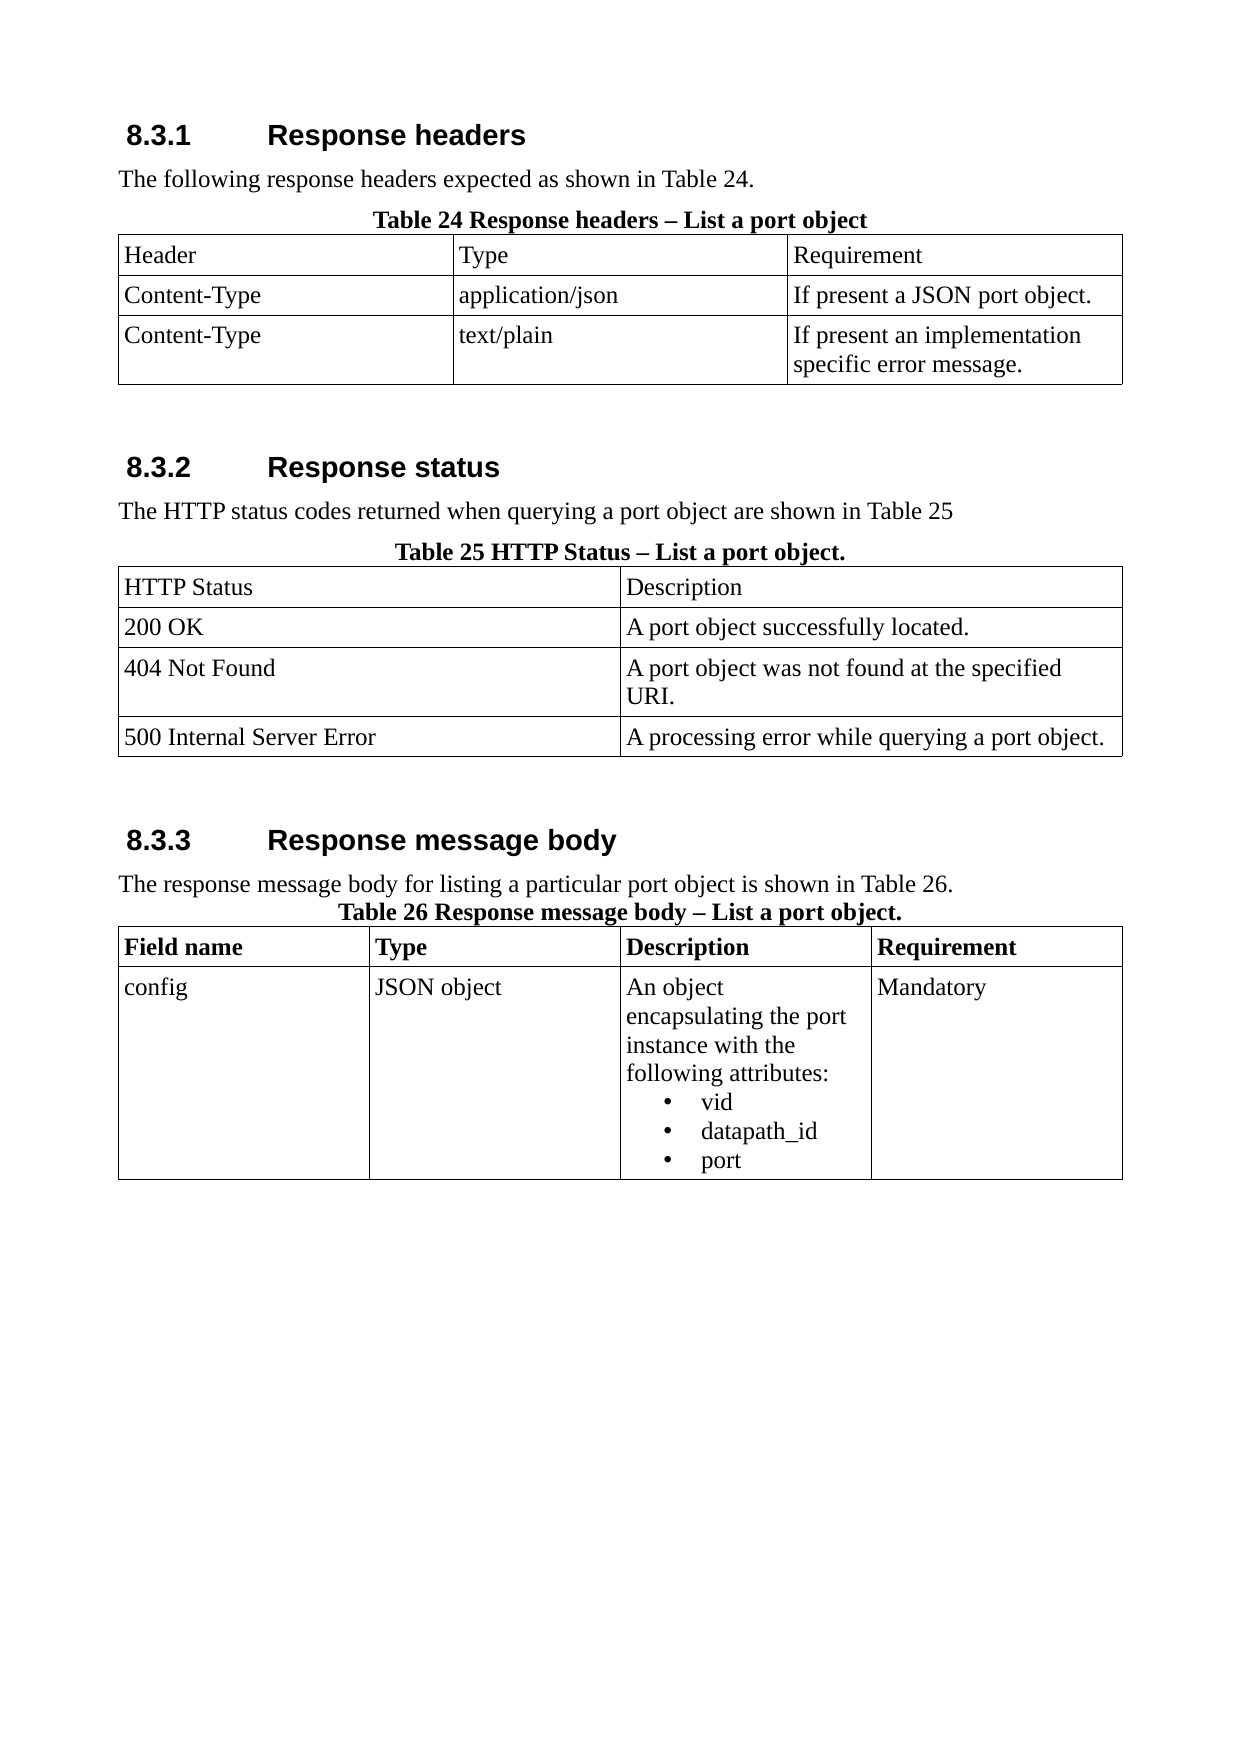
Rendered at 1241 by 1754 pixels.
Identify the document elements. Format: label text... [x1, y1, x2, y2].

table_header Requirement [788, 235, 1122, 274]
table_header Field name [119, 927, 369, 966]
table_cell 500 Internal Server Error [119, 717, 620, 756]
subtitle Response message body [118, 823, 1122, 856]
table_cell JSON object [370, 967, 620, 1179]
table_cell Content-Type [119, 316, 453, 384]
table_cell Content-Type [119, 276, 453, 315]
text The following response headers expected as shown in Table 24. [118, 164, 1122, 193]
table_cell If present an implementation specific error message. [788, 316, 1122, 384]
table_cell A port object was not found at the specified URI. [621, 648, 1122, 716]
table_header Type [370, 927, 620, 966]
table_header Type [454, 235, 787, 274]
subtitle Table 24 Response headers – List a port object [118, 205, 1122, 234]
subtitle Table 26 Response message body – List a port object. [118, 897, 1122, 926]
table_cell Mandatory [872, 967, 1122, 1179]
table_cell If present a JSON port object. [788, 276, 1122, 315]
table_cell application/json [454, 276, 787, 315]
text The response message body for listing a particular port object is shown in Table 26. [118, 869, 1122, 897]
table_header HTTP Status [119, 567, 620, 607]
subtitle Table 25 HTTP Status – List a port object. [118, 537, 1122, 566]
table_cell config [119, 967, 369, 1179]
table_cell An object encapsulating the port instance with the following attributes: vid datapath_id port [621, 967, 871, 1179]
subtitle Response status [118, 450, 1122, 484]
table_header Header [119, 235, 453, 274]
table_header Description [621, 567, 1122, 607]
table_cell text/plain [454, 316, 787, 384]
table_header Requirement [872, 927, 1122, 966]
table_cell A port object successfully located. [621, 608, 1122, 647]
subtitle Response headers [118, 118, 1122, 152]
text The HTTP status codes returned when querying a port object are shown in Table 25 [118, 496, 1122, 525]
table_cell 404 Not Found [119, 648, 620, 716]
table_cell 200 OK [119, 608, 620, 647]
table_cell A processing error while querying a port object. [621, 717, 1122, 756]
table_header Description [621, 927, 871, 966]
